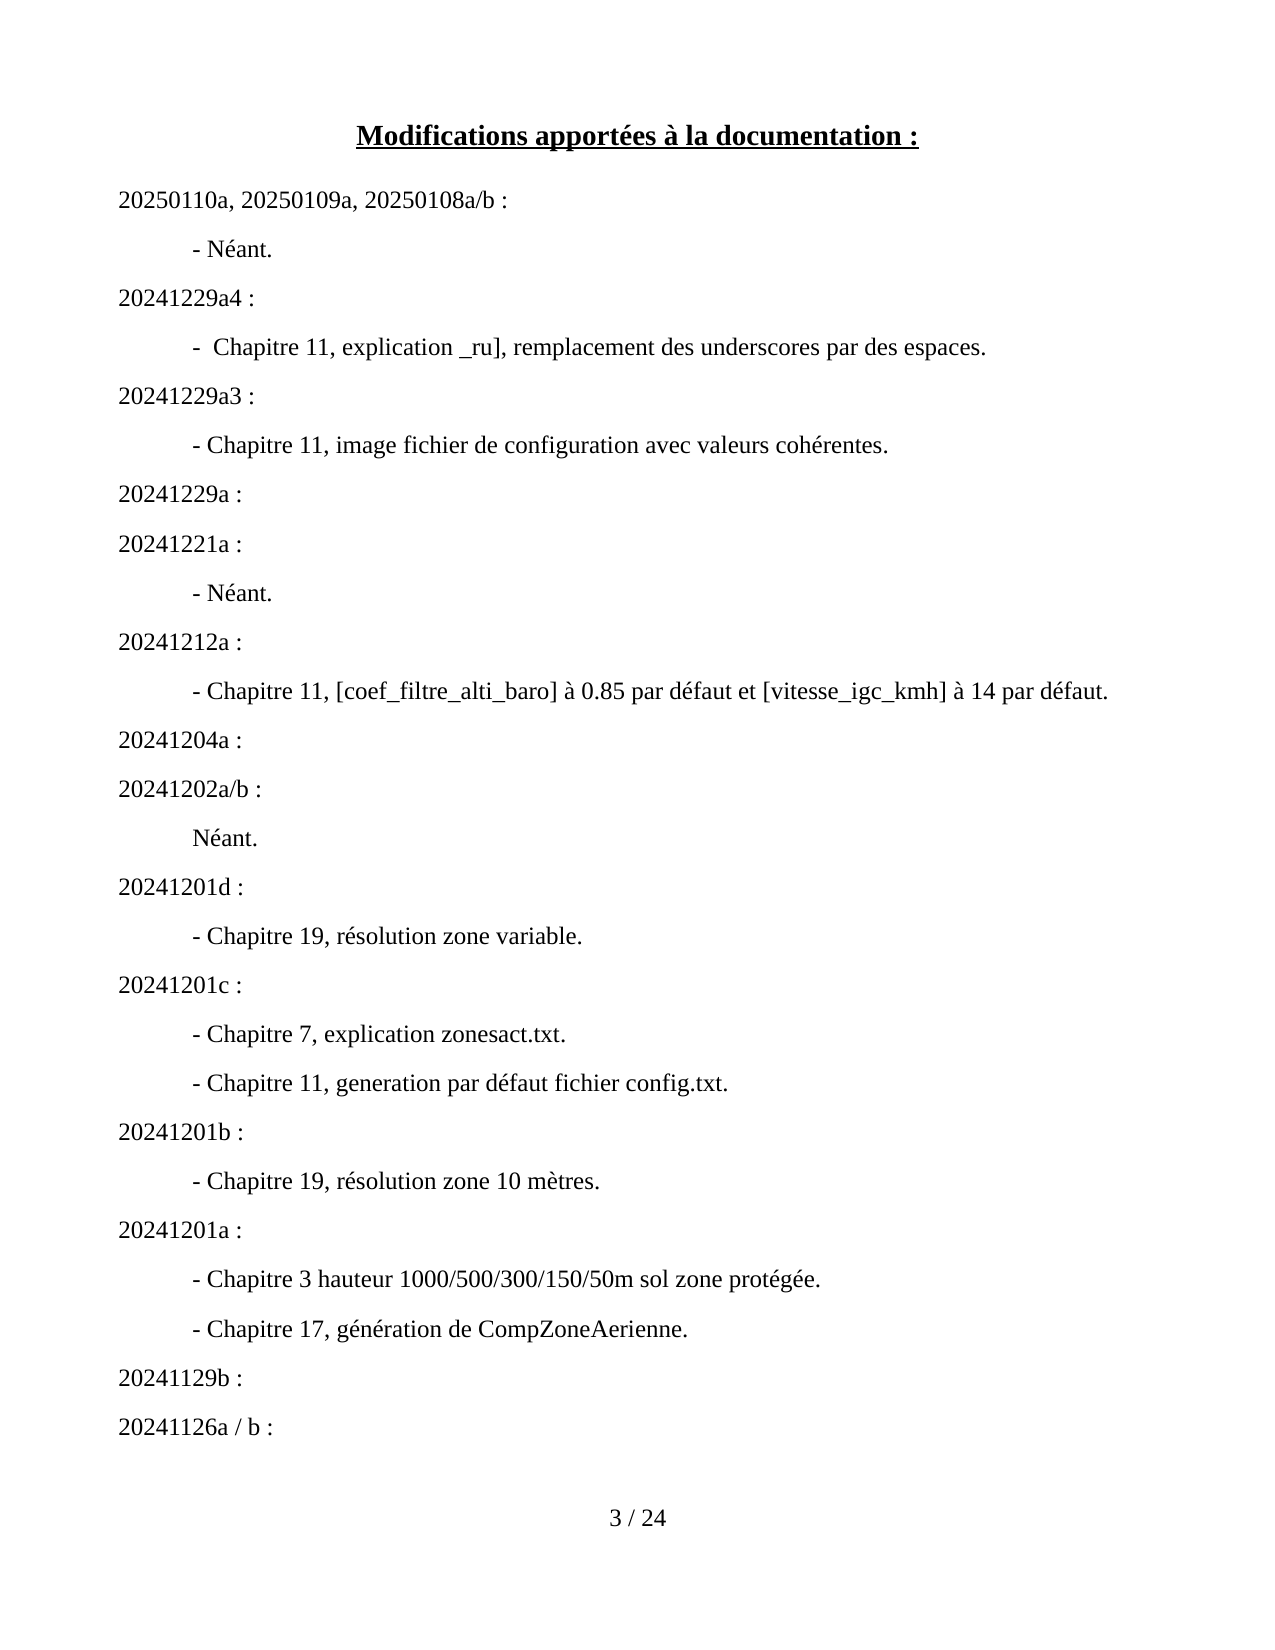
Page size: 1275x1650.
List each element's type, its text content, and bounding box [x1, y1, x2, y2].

text - Chapitre 11, image fichier de configuration avec valeurs cohérentes. [118, 431, 1157, 459]
text - Chapitre 11, generation par défaut fichier config.txt. [118, 1068, 1157, 1097]
text 20241229a : [118, 479, 1157, 508]
text 20241212a : [118, 627, 1157, 656]
text 20241229a4 : [118, 283, 1157, 312]
text 20241201d : [118, 872, 1157, 901]
text 20250110a, 20250109a, 20250108a/b : [118, 185, 1157, 214]
text - Chapitre 7, explication zonesact.txt. [118, 1019, 1157, 1048]
text 20241201b : [118, 1117, 1157, 1146]
text Modifications apportées à la documentation : [118, 118, 1157, 152]
text 20241201a : [118, 1216, 1157, 1244]
text 20241201c : [118, 970, 1157, 999]
text - Chapitre 11, [coef_filtre_alti_baro] à 0.85 par défaut et [vitesse_igc_kmh] à 14 par défaut. [118, 676, 1157, 704]
text - Chapitre 17, génération de CompZoneAerienne. [118, 1314, 1157, 1342]
text 20241126a / b : [118, 1412, 1157, 1441]
text 20241129b : [118, 1363, 1157, 1391]
text - Chapitre 11, explication _ru], remplacement des underscores par des espaces. [118, 332, 1157, 361]
text - Néant. [118, 234, 1157, 263]
text Néant. [118, 823, 1157, 852]
text - Chapitre 3 hauteur 1000/500/300/150/50m sol zone protégée. [118, 1264, 1157, 1293]
text 20241202a/b : [118, 774, 1157, 803]
text - Chapitre 19, résolution zone variable. [118, 921, 1157, 950]
text 20241221a : [118, 529, 1157, 557]
text - Néant. [118, 578, 1157, 606]
text 20241204a : [118, 725, 1157, 754]
text - Chapitre 19, résolution zone 10 mètres. [118, 1166, 1157, 1195]
text 20241229a3 : [118, 381, 1157, 410]
